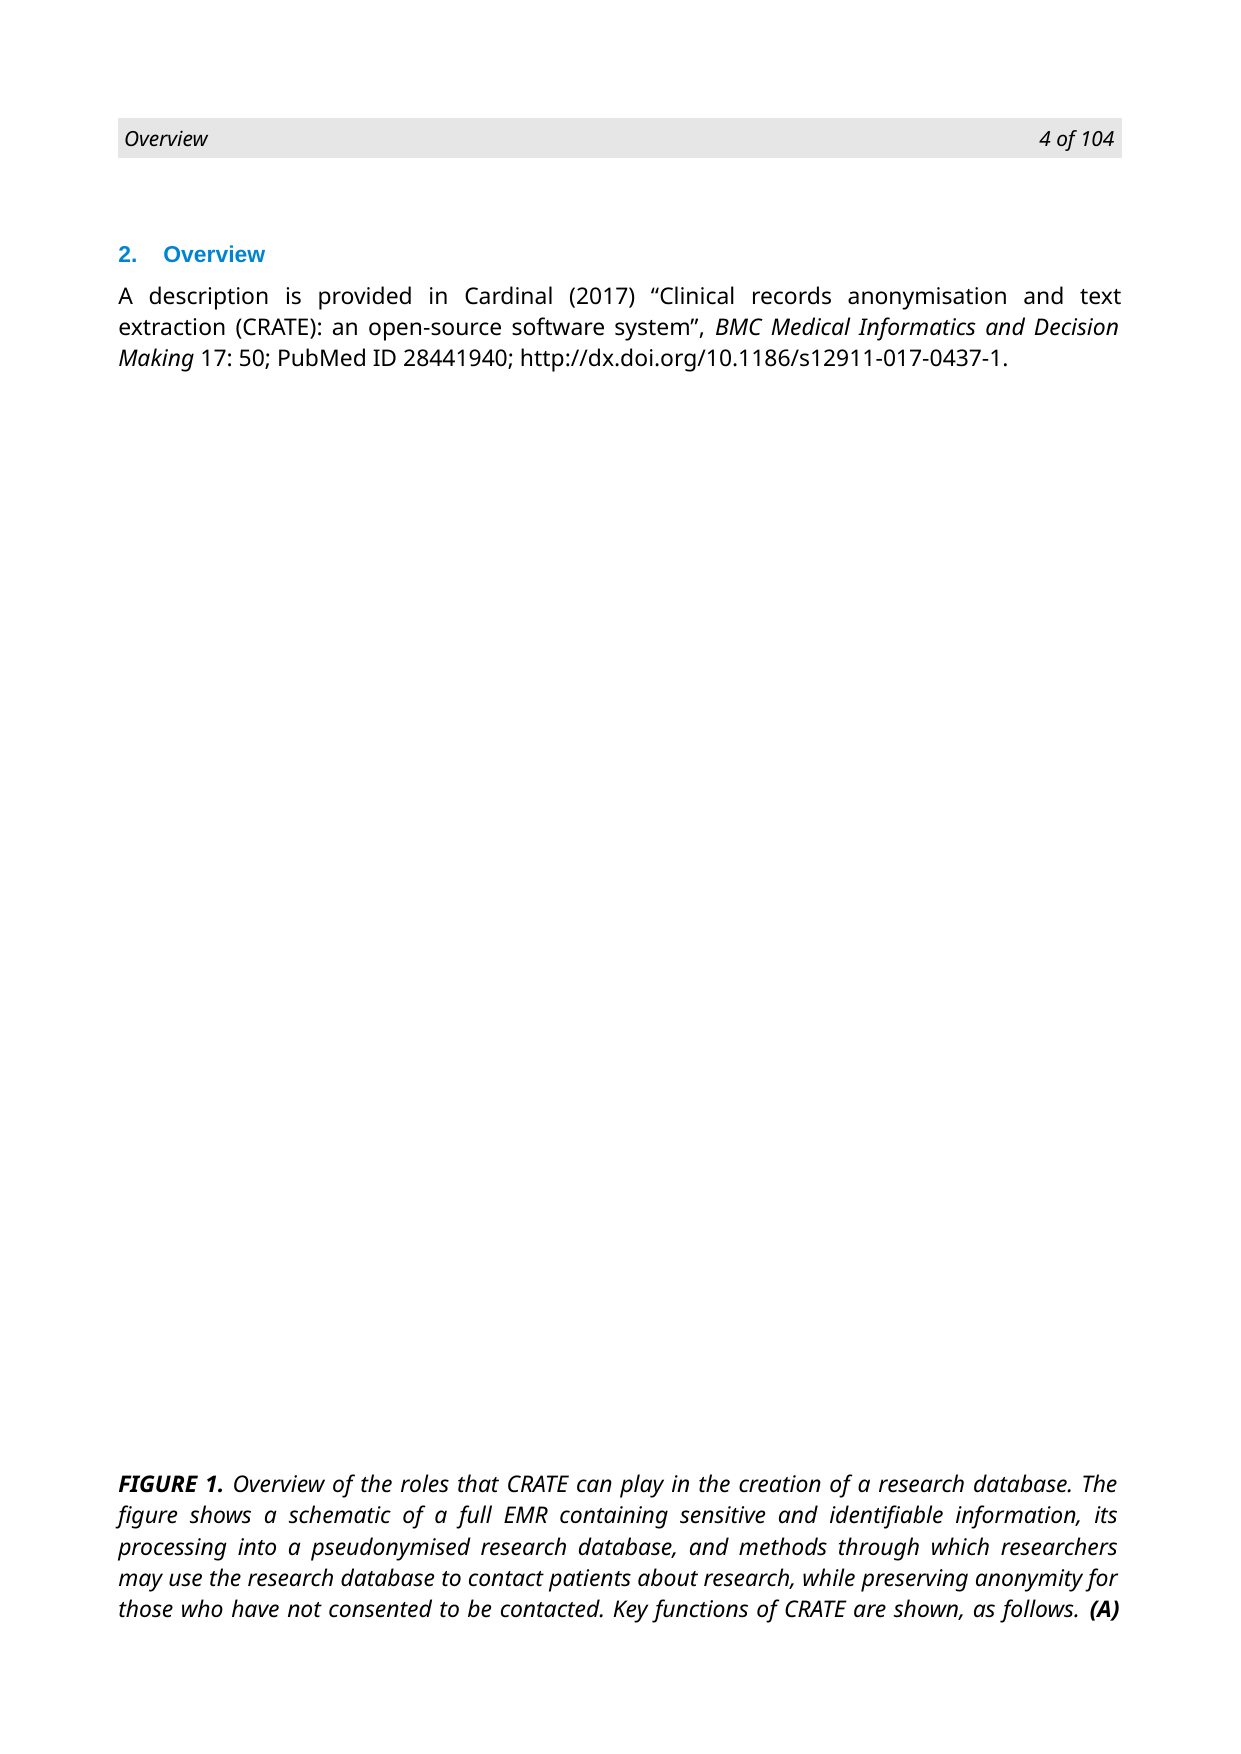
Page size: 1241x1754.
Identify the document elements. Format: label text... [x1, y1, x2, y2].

text A description is provided in Cardinal (2017) “Clinical records anonymisation and text extraction (CRATE): an open-source software system”, BMC Medical Informatics and Decision Making 17: 50; PubMed ID 28441940; http://dx.doi.org/10.1186/s12911-017-0437-1. [118, 280, 1122, 373]
subtitle Overview [118, 241, 1122, 267]
text FIGURE 1. Overview of the roles that CRATE can play in the creation of a research database. The figure shows a schematic of a full EMR containing sensitive and identifiable information, its processing into a pseudonymised research database, and methods through which researchers may use the research database to contact patients about research, while preserving anonymity for those who have not consented to be contacted. Key functions of CRATE are shown, as follows. (A) [118, 1468, 1122, 1624]
